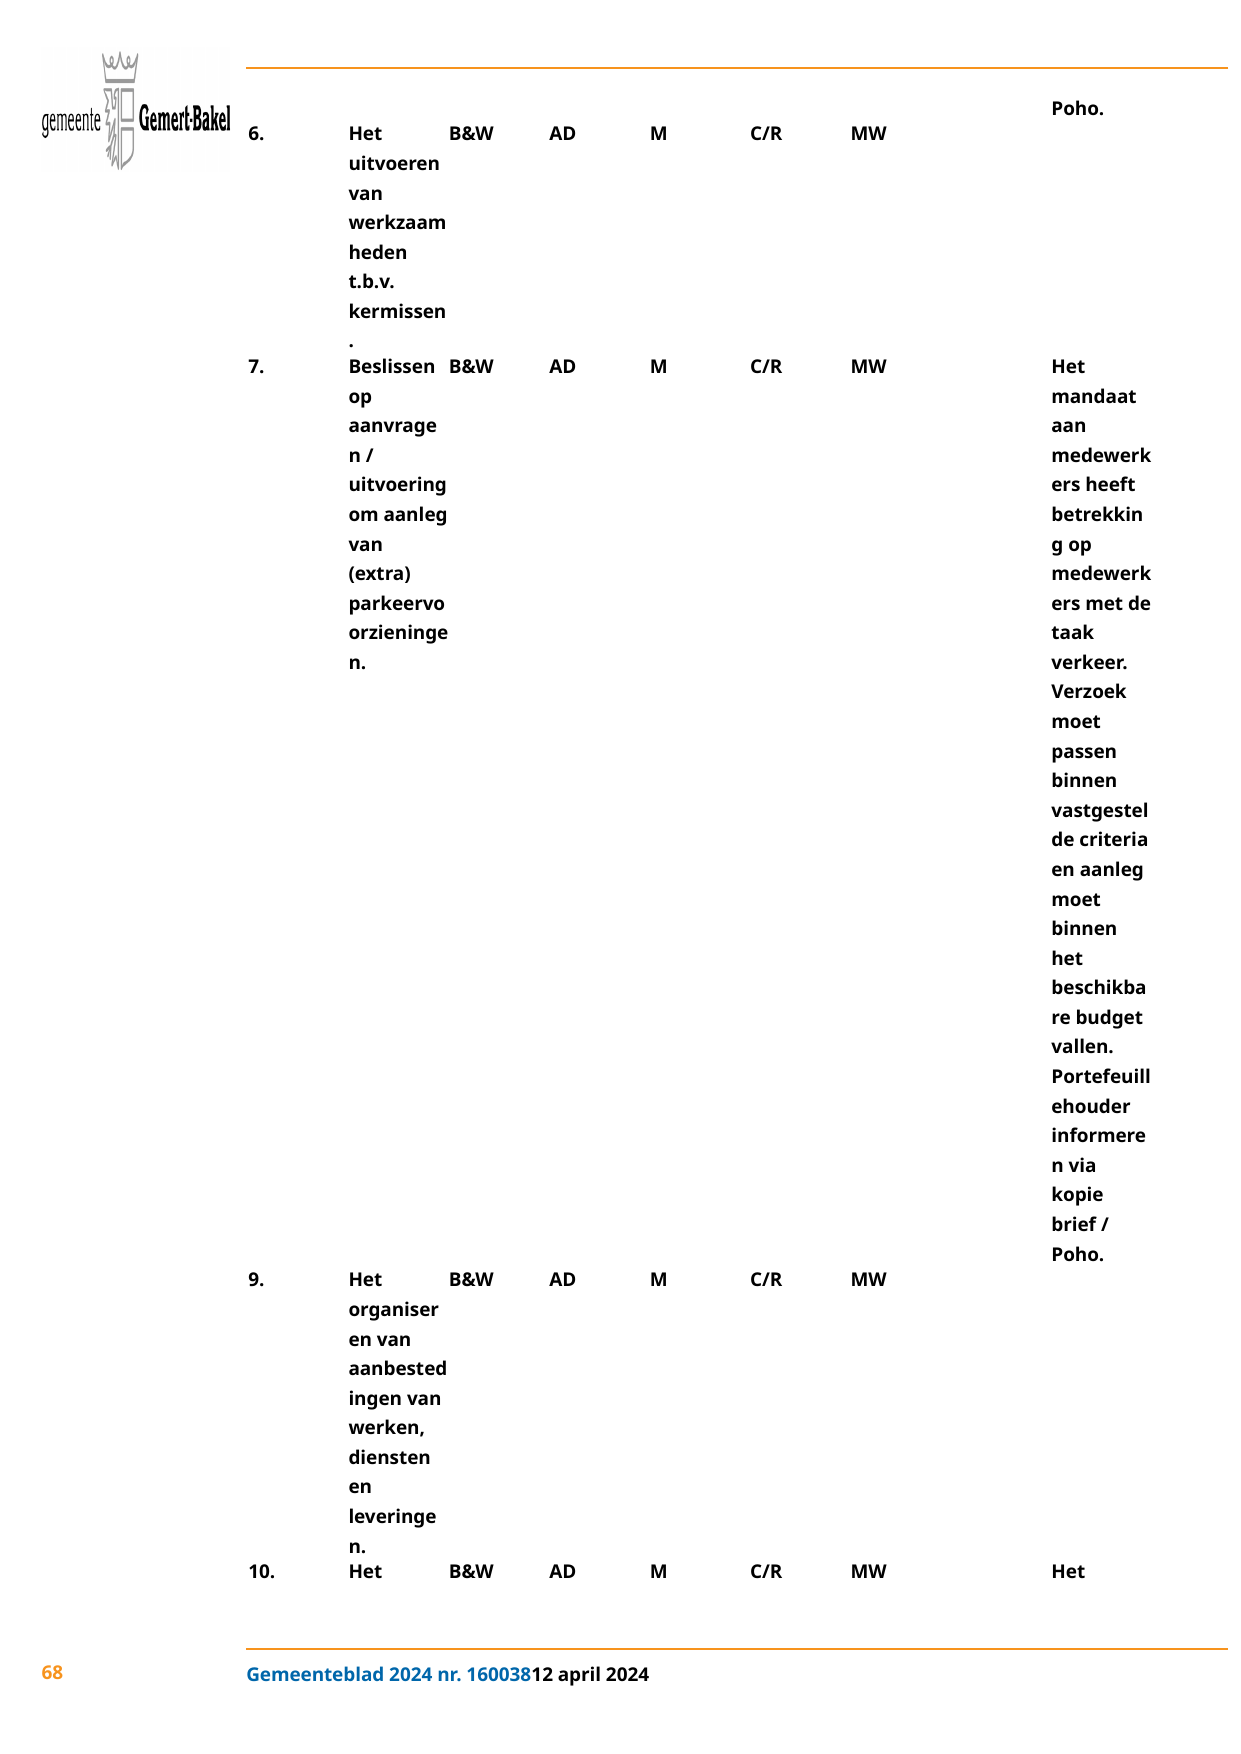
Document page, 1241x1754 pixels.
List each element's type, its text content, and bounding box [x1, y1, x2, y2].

table_cell M [650, 1267, 750, 1558]
table_cell C/R [750, 1559, 850, 1584]
table_cell Het [1051, 1559, 1152, 1584]
table_cell C/R [750, 121, 850, 353]
table_cell [248, 95, 348, 121]
table_cell Beslissen op aanvragen / uitvoering om aanleg van (extra) parkeervoorzieningen. [348, 353, 449, 1267]
table_cell Het organiseren van aanbestedingen van werken, diensten en leveringen. [348, 1267, 449, 1558]
table_cell AD [549, 1559, 649, 1584]
table_cell [1051, 1267, 1152, 1558]
picture [41, 47, 231, 172]
table_cell B&W [449, 121, 549, 353]
table_cell MW [850, 1267, 951, 1558]
table_cell AD [549, 1267, 649, 1558]
table_cell B&W [449, 1267, 549, 1558]
table_cell AD [549, 353, 649, 1267]
table_cell [951, 121, 1051, 353]
table_cell [850, 95, 951, 121]
table_cell 6. [248, 121, 348, 353]
table_cell Poho. [1051, 95, 1152, 121]
table_cell AD [549, 121, 649, 353]
table_cell 7. [248, 353, 348, 1267]
table_cell [951, 1559, 1051, 1584]
table_cell Het [348, 1559, 449, 1584]
table_cell M [650, 1559, 750, 1584]
table_cell Het uitvoeren van werkzaamheden t.b.v. kermissen. [348, 121, 449, 353]
table_cell [1051, 121, 1152, 353]
table_cell 9. [248, 1267, 348, 1558]
table_cell C/R [750, 353, 850, 1267]
table_cell Het mandaat aan medewerkers heeft betrekking op medewerkers met de taak verkeer. Verzoek moet passen binnen vastgestelde criteria en aanleg moet binnen het beschikbare budget vallen. Portefeuillehouder informeren via kopie brief / Poho. [1051, 353, 1152, 1267]
table_cell MW [850, 353, 951, 1267]
table_cell [951, 1267, 1051, 1558]
table_cell MW [850, 1559, 951, 1584]
table_cell [449, 95, 549, 121]
table_cell [549, 95, 649, 121]
table_cell B&W [449, 1559, 549, 1584]
table_cell [951, 353, 1051, 1267]
table_cell [750, 95, 850, 121]
table_cell 10. [248, 1559, 348, 1584]
table_cell M [650, 353, 750, 1267]
table_cell C/R [750, 1267, 850, 1558]
table_cell [650, 95, 750, 121]
table_cell MW [850, 121, 951, 353]
table_cell B&W [449, 353, 549, 1267]
table_cell M [650, 121, 750, 353]
table_cell [348, 95, 449, 121]
table_cell [951, 95, 1051, 121]
